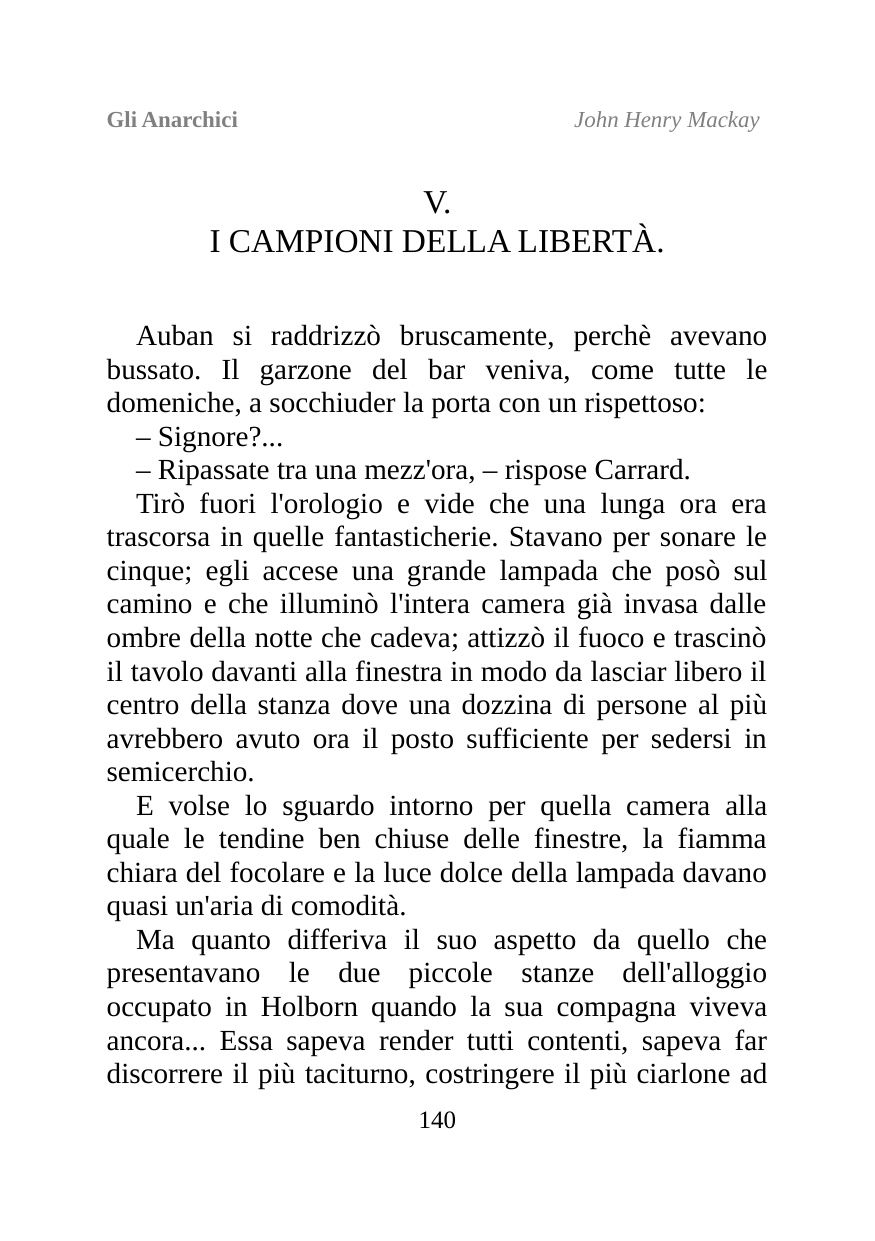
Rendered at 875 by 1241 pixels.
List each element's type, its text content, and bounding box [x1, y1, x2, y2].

text E volse lo sguardo intorno per quella camera alla quale le tendine ben chiuse delle finestre, la fiamma chiara del focolare e la luce dolce della lampada davano quasi un'aria di comodità. [106, 788, 768, 922]
text Ma quanto differiva il suo aspetto da quello che presentavano le due piccole stanze dell'alloggio occupato in Holborn quando la sua compagna viveva ancora... Essa sapeva render tutti contenti, sapeva far discorrere il più taciturno, costringere il più ciarlone ad [106, 922, 768, 1090]
text – Signore?... [106, 419, 768, 452]
text Auban si raddrizzò bruscamente, perchè avevano bussato. Il garzone del bar veniva, come tutte le domeniche, a socchiuder la porta con un rispettoso: [106, 318, 768, 419]
text Tirò fuori l'orologio e vide che una lunga ora era trascorsa in quelle fantasticherie. Stavano per sonare le cinque; egli accese una grande lampada che posò sul camino e che illuminò l'intera camera già invasa dalle ombre della notte che cadeva; attizzò il fuoco e trascinò il tavolo davanti alla finestra in modo da lasciar libero il centro della stanza dove una dozzina di persone al più avrebbero avuto ora il posto sufficiente per sedersi in semicerchio. [106, 486, 768, 788]
text – Ripassate tra una mezz'ora, – rispose Carrard. [106, 452, 768, 486]
subtitle V. I CAMPIONI DELLA LIBERTÀ. [106, 183, 768, 259]
